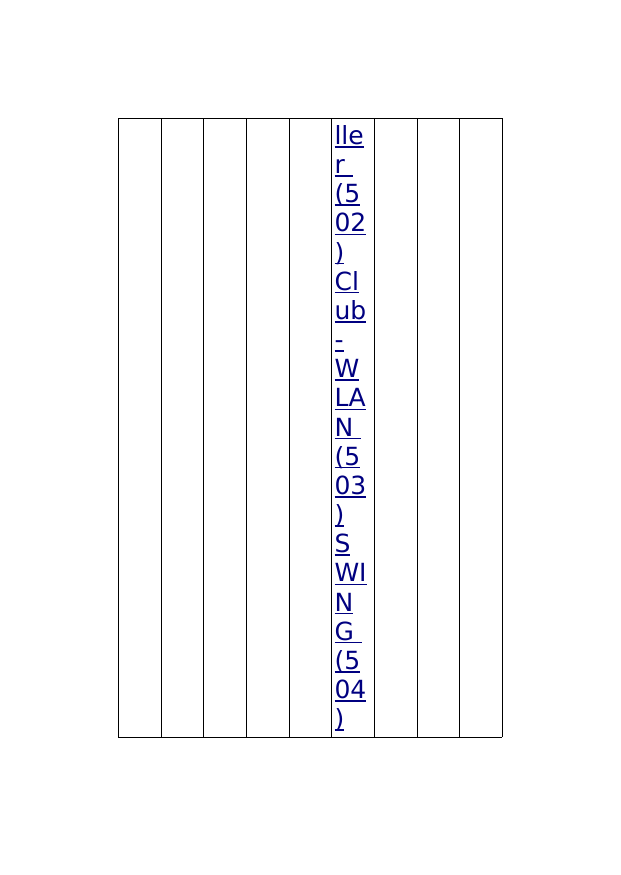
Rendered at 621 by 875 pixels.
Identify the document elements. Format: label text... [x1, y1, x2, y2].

table_cell [290, 119, 331, 737]
table_cell [375, 119, 417, 737]
table_cell ller (502) Club-WLAN (503) SWING (504) [332, 119, 374, 737]
table_cell [418, 119, 459, 737]
table_cell [460, 119, 502, 737]
table_cell [247, 119, 289, 737]
table_cell [204, 119, 246, 737]
table_cell [162, 119, 203, 737]
table_cell [119, 119, 161, 737]
